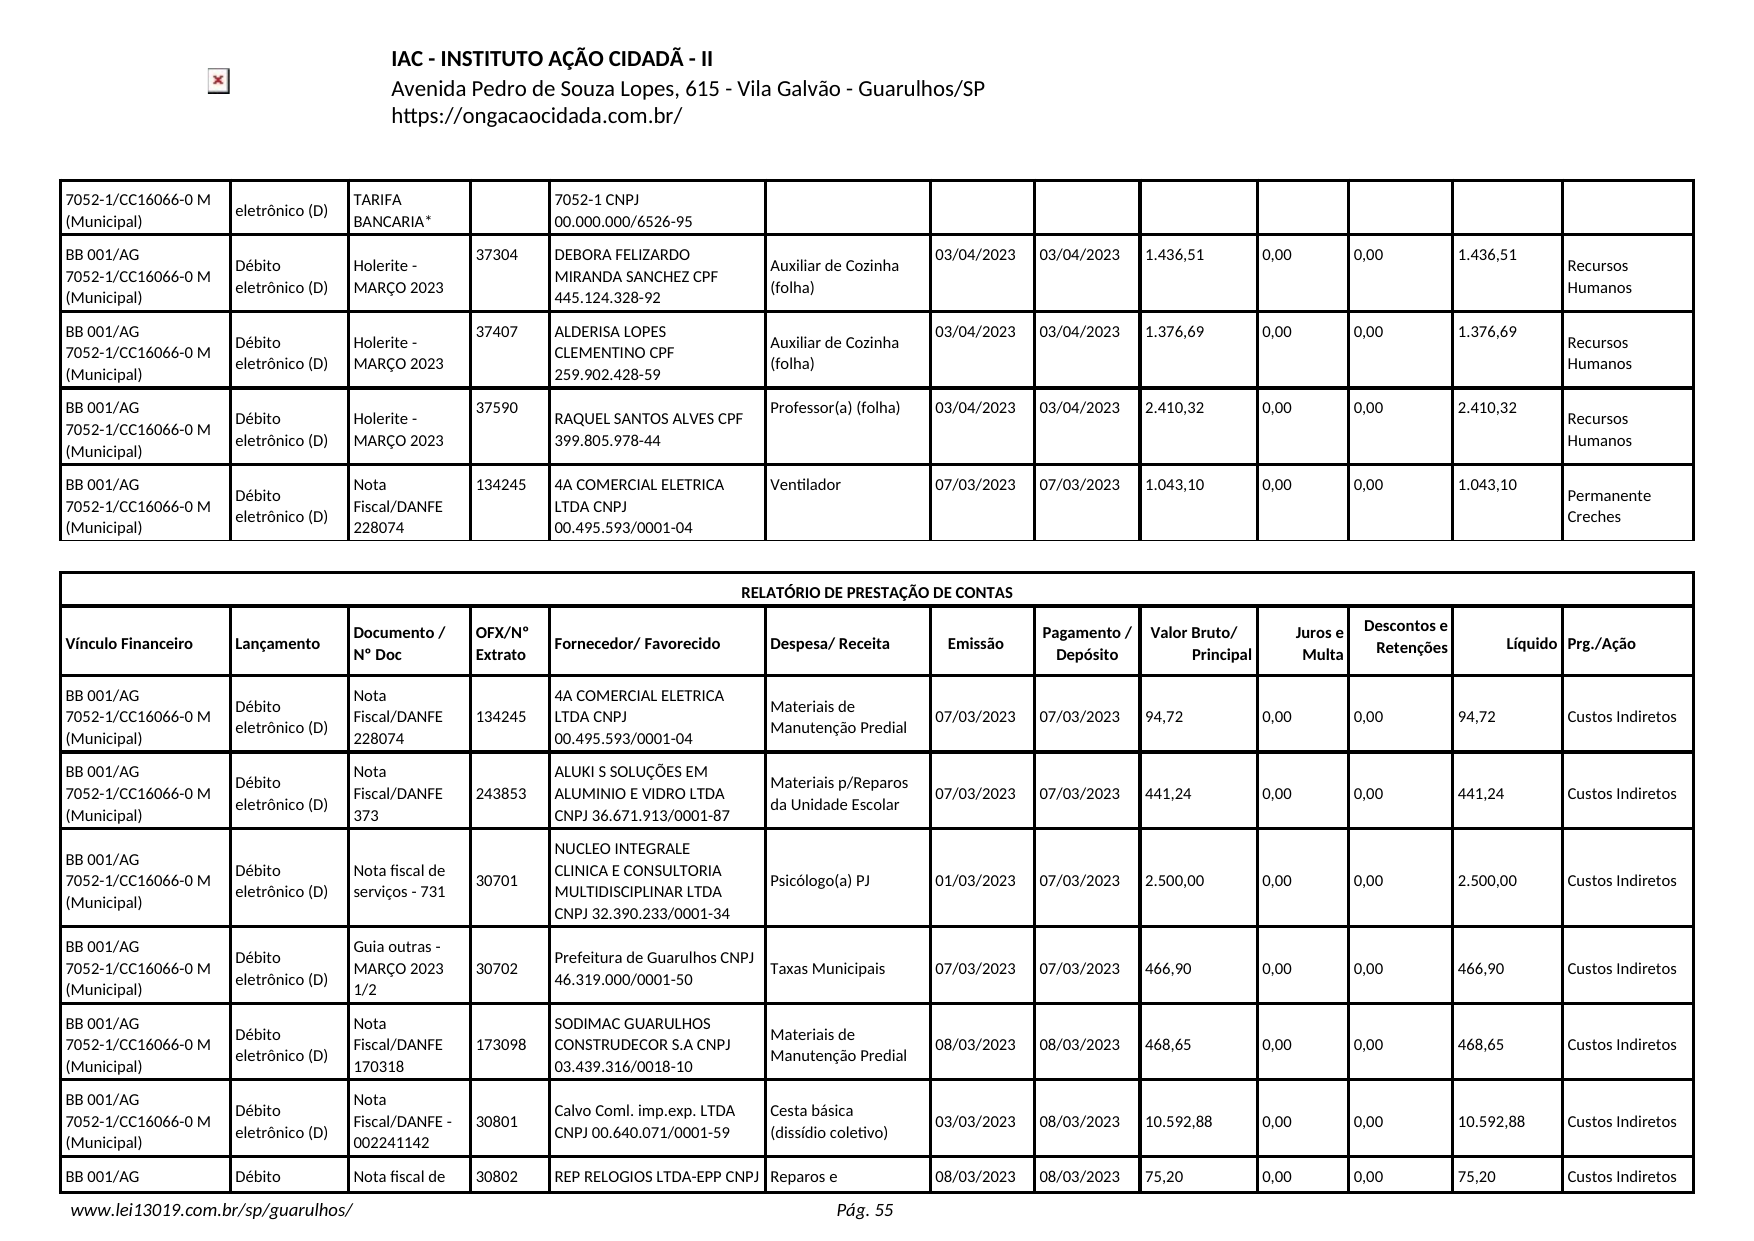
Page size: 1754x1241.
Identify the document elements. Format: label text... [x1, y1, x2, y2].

table_cell Materiais de Manutenção Predial [767, 1005, 929, 1078]
table_cell 134245 [472, 466, 548, 539]
table_cell Emissão [932, 608, 1033, 674]
table_cell 08/03/2023 [1036, 1158, 1138, 1191]
table_cell [1350, 182, 1451, 233]
table_cell 94,72 [1142, 677, 1256, 750]
table_cell BB 001/AG 7052-1/CC16066-0 M (Municipal) [62, 1081, 229, 1155]
table_cell 03/04/2023 [932, 236, 1033, 310]
table_cell 08/03/2023 [932, 1158, 1033, 1191]
table_cell 07/03/2023 [932, 677, 1033, 750]
table_cell [767, 182, 929, 233]
table_cell 0,00 [1350, 754, 1451, 827]
table_cell 466,90 [1454, 928, 1561, 1002]
table_cell Custos Indiretos [1564, 830, 1692, 925]
table_cell Custos Indiretos [1564, 1158, 1692, 1191]
table_cell 0,00 [1350, 1158, 1451, 1191]
table_cell Vínculo Financeiro [62, 608, 229, 674]
table_cell 7052-1/CC16066-0 M (Municipal) [62, 182, 229, 233]
table_cell Débito eletrônico (D) [232, 830, 347, 925]
table_cell 1.376,69 [1142, 313, 1256, 386]
table_cell 2.500,00 [1142, 830, 1256, 925]
table_cell Custos Indiretos [1564, 928, 1692, 1002]
table_cell 0,00 [1350, 928, 1451, 1002]
table_cell Débito eletrônico (D) [232, 1081, 347, 1155]
table_cell DEBORA FELIZARDO MIRANDA SANCHEZ CPF 445.124.328-92 [551, 236, 764, 310]
table_cell 07/03/2023 [1036, 466, 1138, 539]
table_cell Psicólogo(a) PJ [767, 830, 929, 925]
table_cell Holerite - MARÇO 2023 [350, 390, 469, 463]
table_cell 468,65 [1454, 1005, 1561, 1078]
table_cell Nota Fiscal/DANFE 228074 [350, 677, 469, 750]
table_cell 07/03/2023 [932, 928, 1033, 1002]
table_cell 243853 [472, 754, 548, 827]
table_cell Recursos Humanos [1564, 236, 1692, 310]
table_cell 1.376,69 [1454, 313, 1561, 386]
table_cell BB 001/AG 7052-1/CC16066-0 M (Municipal) [62, 928, 229, 1002]
table_cell Débito eletrônico (D) [232, 754, 347, 827]
table_cell Cesta básica (dissídio coletivo) [767, 1081, 929, 1155]
table_cell Lançamento [232, 608, 347, 674]
table_cell Nota Fiscal/DANFE 170318 [350, 1005, 469, 1078]
table_cell Permanente Creches [1564, 466, 1692, 539]
table_cell Débito [232, 1158, 347, 1191]
table_cell 37590 [472, 390, 548, 463]
table_cell 1.436,51 [1142, 236, 1256, 310]
table_cell Recursos Humanos [1564, 313, 1692, 386]
table_cell Materiais p/Reparos da Unidade Escolar [767, 754, 929, 827]
table_cell Despesa/ Receita [767, 608, 929, 674]
table_cell 0,00 [1350, 313, 1451, 386]
table_cell 30701 [472, 830, 548, 925]
table_cell Guia outras - MARÇO 2023 1/2 [350, 928, 469, 1002]
table_cell Juros e Multa [1259, 608, 1347, 674]
table_cell 03/04/2023 [932, 313, 1033, 386]
table_cell 441,24 [1142, 754, 1256, 827]
table_cell BB 001/AG 7052-1/CC16066-0 M (Municipal) [62, 466, 229, 539]
table_cell Nota Fiscal/DANFE 373 [350, 754, 469, 827]
table_cell 0,00 [1259, 390, 1347, 463]
table_cell ALUKI S SOLUÇÕES EM ALUMINIO E VIDRO LTDA CNPJ 36.671.913/0001-87 [551, 754, 764, 827]
table_cell Nota Fiscal/DANFE 228074 [350, 466, 469, 539]
table_cell 0,00 [1259, 1158, 1347, 1191]
table_cell 0,00 [1259, 677, 1347, 750]
table_cell Custos Indiretos [1564, 754, 1692, 827]
table_cell 08/03/2023 [1036, 1081, 1138, 1155]
table_cell Débito eletrônico (D) [232, 1005, 347, 1078]
table_cell Holerite - MARÇO 2023 [350, 236, 469, 310]
table_cell 0,00 [1350, 830, 1451, 925]
table_cell Débito eletrônico (D) [232, 236, 347, 310]
table_cell 0,00 [1259, 928, 1347, 1002]
table_cell SODIMAC GUARULHOS CONSTRUDECOR S.A CNPJ 03.439.316/0018-10 [551, 1005, 764, 1078]
table_cell 0,00 [1350, 1081, 1451, 1155]
table_cell 07/03/2023 [932, 466, 1033, 539]
table_cell Auxiliar de Cozinha (folha) [767, 313, 929, 386]
table_cell Documento / Nº Doc [350, 608, 469, 674]
table_cell Nota Fiscal/DANFE - 002241142 [350, 1081, 469, 1155]
table_cell 03/03/2023 [932, 1081, 1033, 1155]
table_cell 0,00 [1259, 754, 1347, 827]
table_cell Débito eletrônico (D) [232, 677, 347, 750]
table_cell [1142, 182, 1256, 233]
table_cell OFX/Nº Extrato [472, 608, 548, 674]
table_cell 10.592,88 [1142, 1081, 1256, 1155]
table_cell Ventilador [767, 466, 929, 539]
table_cell Professor(a) (folha) [767, 390, 929, 463]
table_cell [1036, 182, 1138, 233]
table_cell [1454, 182, 1561, 233]
table_cell 0,00 [1259, 313, 1347, 386]
table_cell 37407 [472, 313, 548, 386]
table_cell 07/03/2023 [1036, 677, 1138, 750]
table_cell Líquido [1454, 608, 1561, 674]
table_cell 07/03/2023 [1036, 928, 1138, 1002]
table_cell Prg./Ação [1564, 608, 1692, 674]
table_cell Holerite - MARÇO 2023 [350, 313, 469, 386]
table_cell Auxiliar de Cozinha (folha) [767, 236, 929, 310]
table_cell 468,65 [1142, 1005, 1256, 1078]
table_cell BB 001/AG 7052-1/CC16066-0 M (Municipal) [62, 390, 229, 463]
table_cell NUCLEO INTEGRALE CLINICA E CONSULTORIA MULTIDISCIPLINAR LTDA CNPJ 32.390.233/0001-34 [551, 830, 764, 925]
table_cell Pagamento / Depósito [1036, 608, 1138, 674]
table_cell BB 001/AG 7052-1/CC16066-0 M (Municipal) [62, 754, 229, 827]
table_cell BB 001/AG 7052-1/CC16066-0 M (Municipal) [62, 313, 229, 386]
table_cell 0,00 [1259, 1081, 1347, 1155]
table_cell BB 001/AG 7052-1/CC16066-0 M (Municipal) [62, 236, 229, 310]
table_cell Valor Bruto/ Principal [1142, 608, 1256, 674]
table_cell Recursos Humanos [1564, 390, 1692, 463]
table_cell eletrônico (D) [232, 182, 347, 233]
table_cell 4A COMERCIAL ELETRICA LTDA CNPJ 00.495.593/0001-04 [551, 677, 764, 750]
table_cell 07/03/2023 [1036, 830, 1138, 925]
table_cell [1259, 182, 1347, 233]
table_cell 2.500,00 [1454, 830, 1561, 925]
table_cell Reparos e [767, 1158, 929, 1191]
table_cell 03/04/2023 [1036, 313, 1138, 386]
table_cell - TARIFA BANCARIA* [350, 182, 469, 233]
table_cell Descontos e Retenções [1350, 608, 1451, 674]
table_cell Débito eletrônico (D) [232, 390, 347, 463]
table_cell 0,00 [1259, 830, 1347, 925]
table_cell 2.410,32 [1142, 390, 1256, 463]
table_cell 466,90 [1142, 928, 1256, 1002]
table_cell 0,00 [1259, 236, 1347, 310]
table_cell 441,24 [1454, 754, 1561, 827]
table_cell 03/04/2023 [1036, 390, 1138, 463]
table_cell BB 001/AG [62, 1158, 229, 1191]
table_cell 30802 [472, 1158, 548, 1191]
table_cell 75,20 [1454, 1158, 1561, 1191]
table_cell ALDERISA LOPES CLEMENTINO CPF 259.902.428-59 [551, 313, 764, 386]
table_cell Débito eletrônico (D) [232, 928, 347, 1002]
table_cell 134245 [472, 677, 548, 750]
table_cell 0,00 [1350, 1005, 1451, 1078]
table_cell [1564, 182, 1692, 233]
table_cell Fornecedor/ Favorecido [551, 608, 764, 674]
table_cell [932, 182, 1033, 233]
table_cell Nota fiscal de serviços - 731 [350, 830, 469, 925]
table_cell Custos Indiretos [1564, 677, 1692, 750]
table_cell 0,00 [1259, 1005, 1347, 1078]
table_cell 01/03/2023 [932, 830, 1033, 925]
table_cell 37304 [472, 236, 548, 310]
table_cell 08/03/2023 [1036, 1005, 1138, 1078]
table_cell Materiais de Manutenção Predial [767, 677, 929, 750]
table_cell 1.043,10 [1454, 466, 1561, 539]
table_cell 03/04/2023 [932, 390, 1033, 463]
table_cell BB 001/AG 7052-1/CC16066-0 M (Municipal) [62, 830, 229, 925]
table_cell 0,00 [1259, 466, 1347, 539]
table_cell 0,00 [1350, 236, 1451, 310]
table_cell 75,20 [1142, 1158, 1256, 1191]
table_cell Prefeitura de Guarulhos CNPJ 46.319.000/0001-50 [551, 928, 764, 1002]
table_cell REP RELOGIOS LTDA-EPP CNPJ [551, 1158, 764, 1191]
table_cell [472, 182, 548, 233]
picture [207, 68, 230, 94]
table_cell 7052-1 CNPJ 00.000.000/6526-95 [551, 182, 764, 233]
table_cell 07/03/2023 [932, 754, 1033, 827]
table_cell 03/04/2023 [1036, 236, 1138, 310]
table_cell Custos Indiretos [1564, 1005, 1692, 1078]
table_cell 4A COMERCIAL ELETRICA LTDA CNPJ 00.495.593/0001-04 [551, 466, 764, 539]
table_cell 0,00 [1350, 466, 1451, 539]
table_cell BB 001/AG 7052-1/CC16066-0 M (Municipal) [62, 677, 229, 750]
table_header RELATÓRIO DE PRESTAÇÃO DE CONTAS [62, 574, 1692, 604]
table_cell 1.043,10 [1142, 466, 1256, 539]
table_cell 10.592,88 [1454, 1081, 1561, 1155]
table_cell Custos Indiretos [1564, 1081, 1692, 1155]
table_cell Débito eletrônico (D) [232, 466, 347, 539]
table_cell Taxas Municipais [767, 928, 929, 1002]
table_cell 30702 [472, 928, 548, 1002]
table_cell BB 001/AG 7052-1/CC16066-0 M (Municipal) [62, 1005, 229, 1078]
table_cell 0,00 [1350, 390, 1451, 463]
table_cell 0,00 [1350, 677, 1451, 750]
table_cell 94,72 [1454, 677, 1561, 750]
table_cell 173098 [472, 1005, 548, 1078]
table_cell 1.436,51 [1454, 236, 1561, 310]
table_cell 08/03/2023 [932, 1005, 1033, 1078]
table_cell Nota fiscal de [350, 1158, 469, 1191]
table_cell 07/03/2023 [1036, 754, 1138, 827]
table_cell Calvo Coml. imp.exp. LTDA CNPJ 00.640.071/0001-59 [551, 1081, 764, 1155]
table_cell 2.410,32 [1454, 390, 1561, 463]
table_cell Débito eletrônico (D) [232, 313, 347, 386]
table_cell 30801 [472, 1081, 548, 1155]
table_cell RAQUEL SANTOS ALVES CPF 399.805.978-44 [551, 390, 764, 463]
